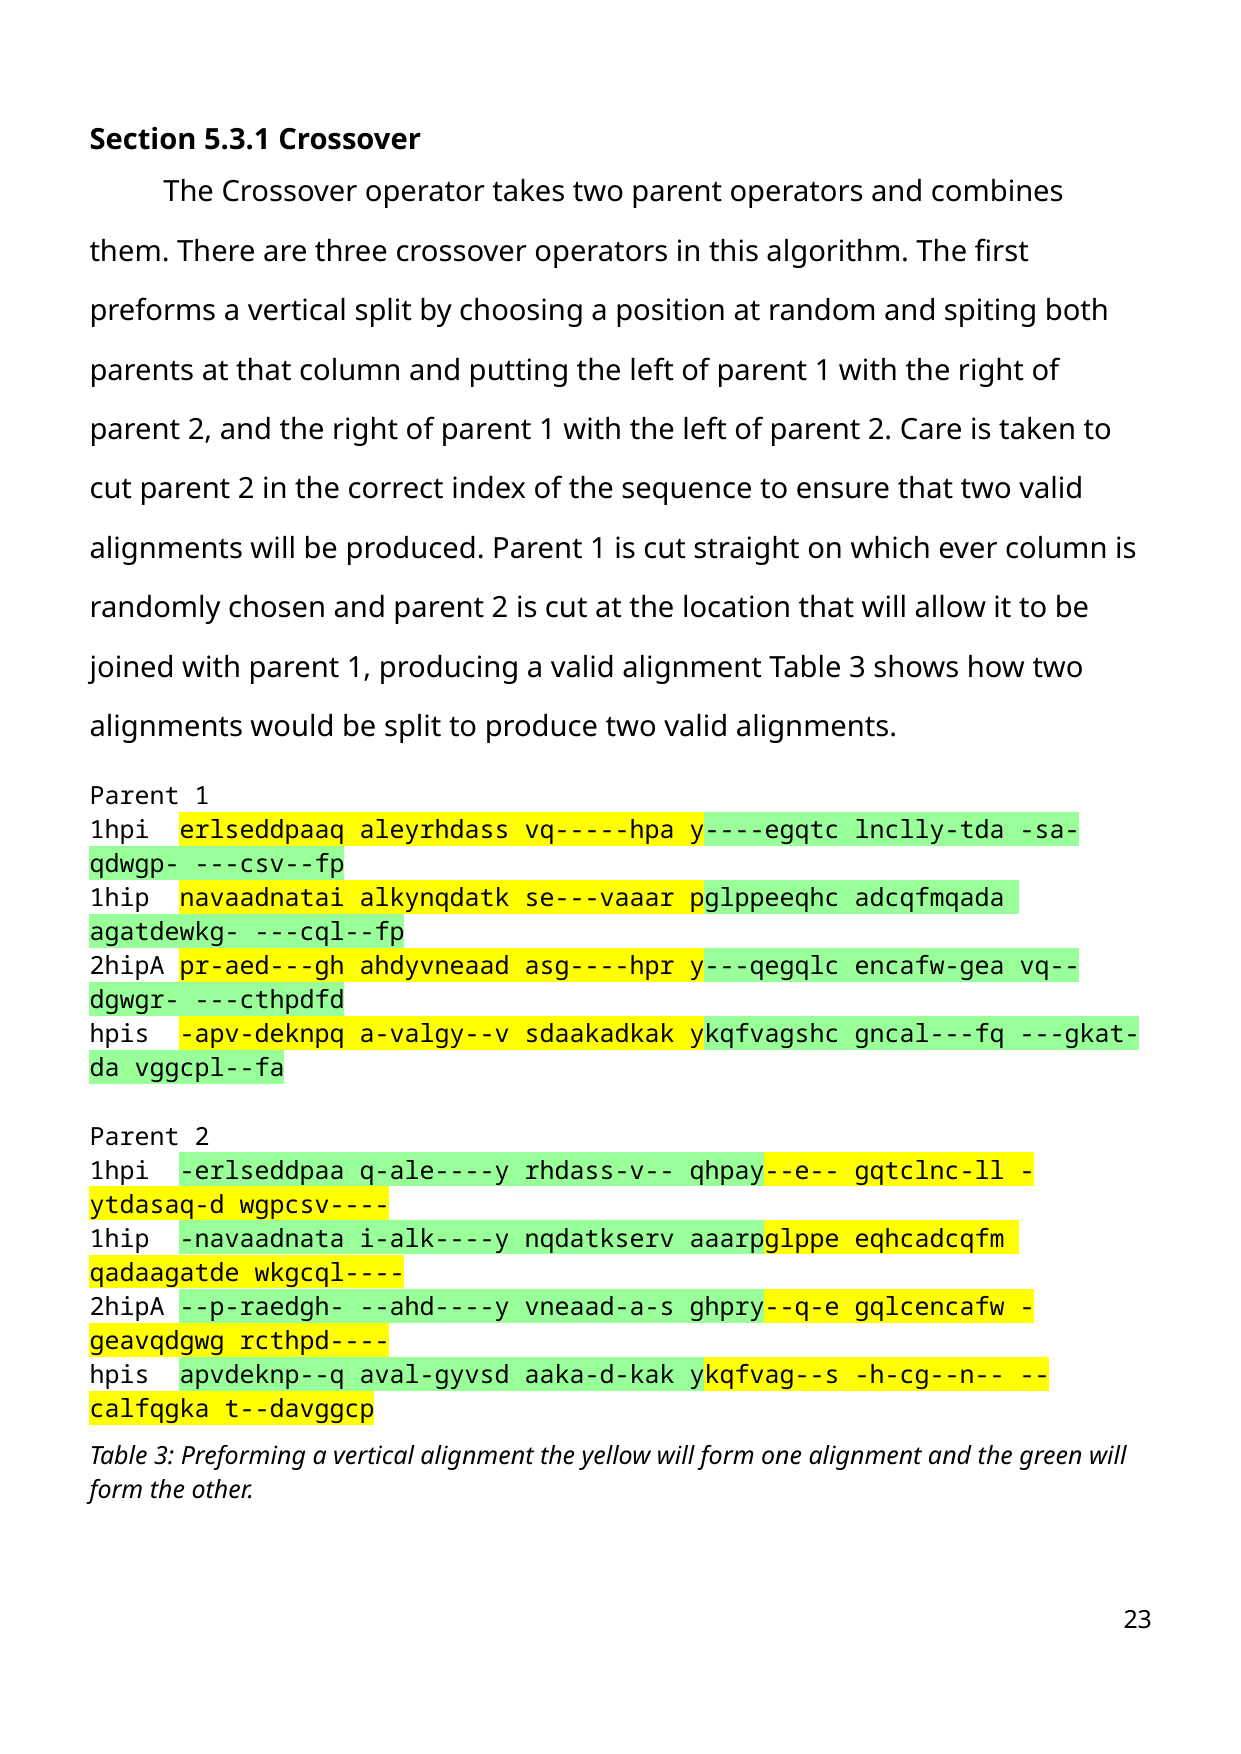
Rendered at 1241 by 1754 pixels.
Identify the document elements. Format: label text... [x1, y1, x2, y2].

text Table 3: Preforming a vertical alignment the yellow will form one alignment and the green will form the other. [89, 1437, 1152, 1505]
table_header Parent 1 1hpi erlseddpaaq aleyrhdass vq-----hpa y----egqtc lnclly-tda -sa-qdwgp- ---csv--fp 1hip navaadnatai alkynqdatk se---vaaar pglppeeqhc adcqfmqada agatdewkg- ---cql--fp 2hipA pr-aed---gh ahdyvneaad asg----hpr y---qegqlc encafw-gea vq--dgwgr- ---cthpdfd hpis -apv-deknpq a-valgy--v sdaakadkak ykqfvagshc gncal---fq ---gkat-da vggcpl--fa Parent 2 1hpi -erlseddpaa q-ale----y rhdass-v-- qhpay--e-- gqtclnc-ll -ytdasaq-d wgpcsv---- 1hip -navaadnata i-alk----y nqdatkserv aaarpglppe eqhcadcqfm qadaagatde wkgcql---- 2hipA --p-raedgh- --ahd----y vneaad-a-s ghpry--q-e gqlcencafw -geavqdgwg rcthpd---- hpis apvdeknp--q aval-gyvsd aaka-d-kak ykqfvag--s -h-cg--n-- --calfqgka t--davggcp [89, 778, 1152, 1425]
text The Crossover operator takes two parent operators and combines them. There are three crossover operators in this algorithm. The first preforms a vertical split by choosing a position at random and spiting both parents at that column and putting the left of parent 1 with the right of parent 2, and the right of parent 1 with the left of parent 2. Care is taken to cut parent 2 in the correct index of the sequence to ensure that two valid alignments will be produced. Parent 1 is cut straight on which ever column is randomly chosen and parent 2 is cut at the location that will allow it to be joined with parent 1, producing a valid alignment Table 3 shows how two alignments would be split to produce two valid alignments. [89, 170, 1152, 745]
subtitle Section 5.3.1 Crossover [89, 118, 1152, 158]
